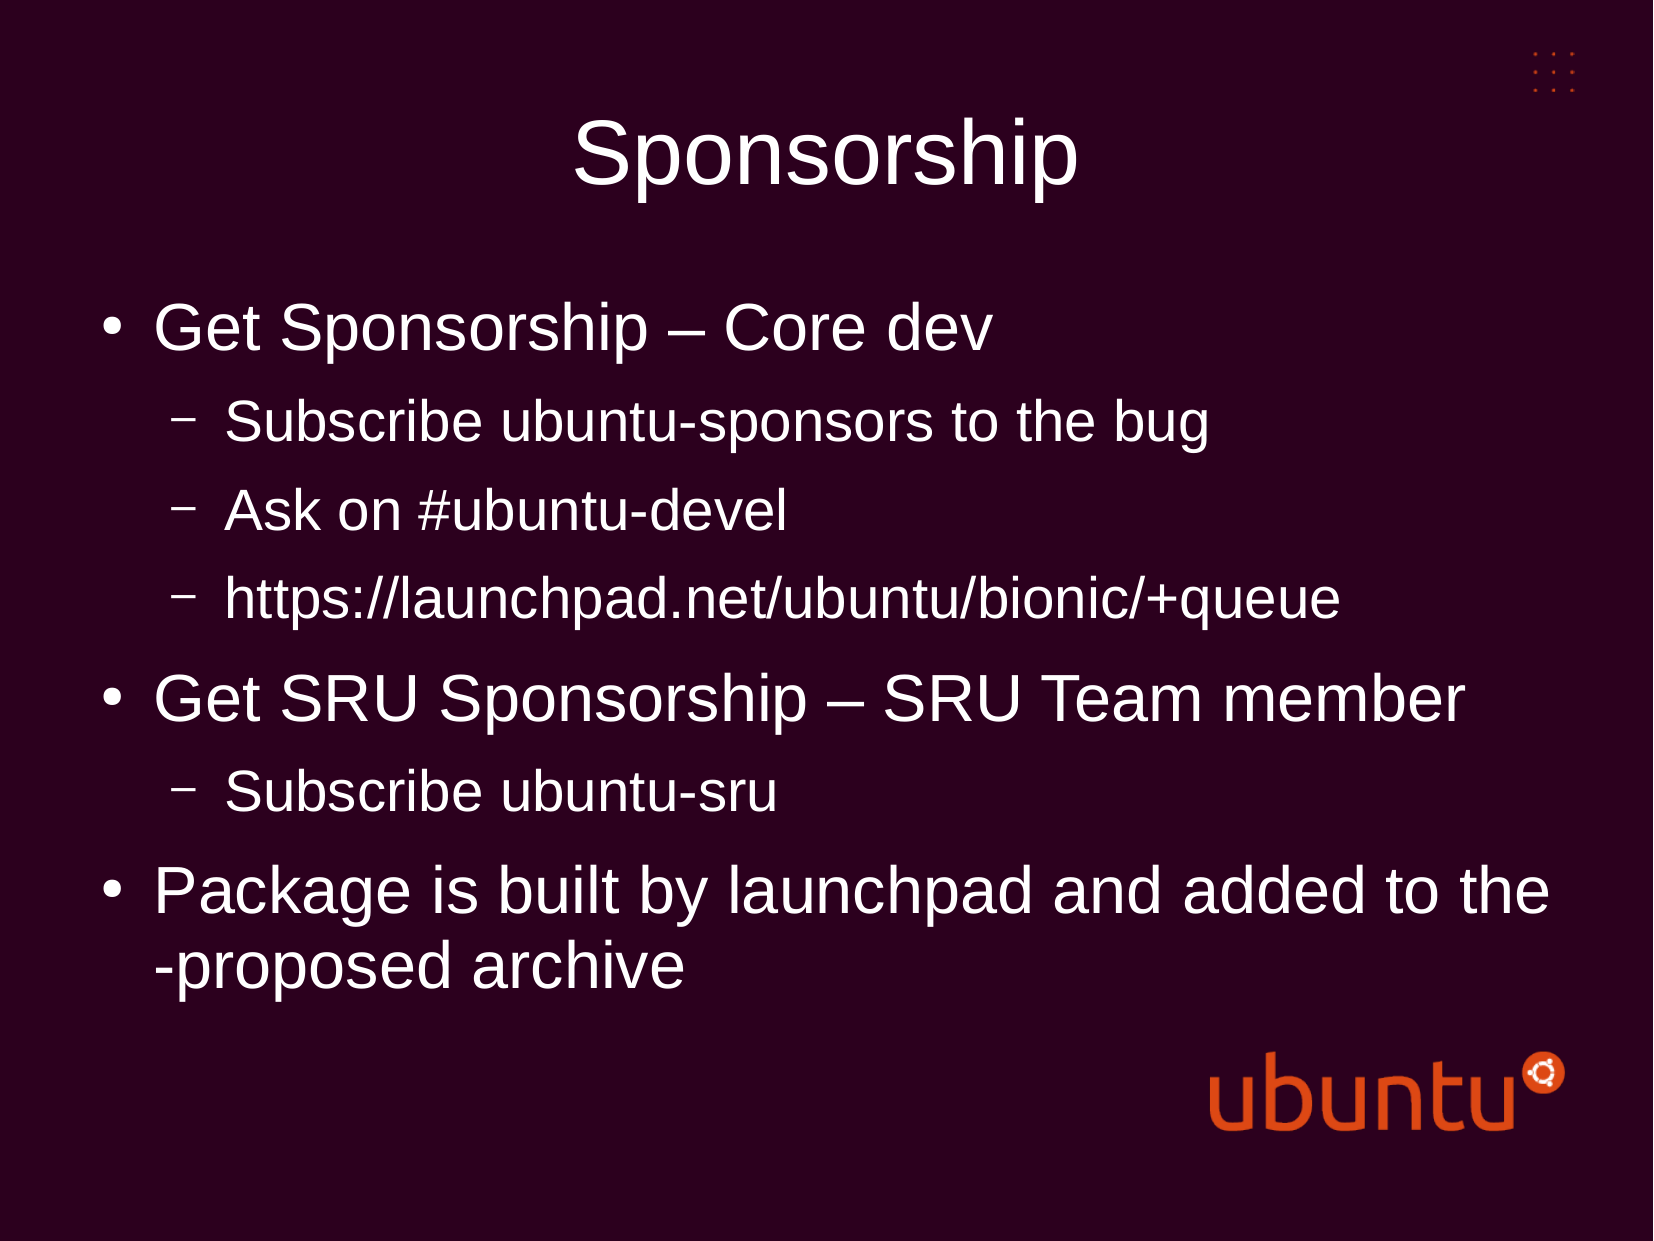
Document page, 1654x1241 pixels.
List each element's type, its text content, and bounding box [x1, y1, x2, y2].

picture [1121, 960, 1653, 1223]
picture [1571, 49, 1575, 94]
title Sponsorship [82, 49, 1571, 257]
list Get Sponsorship – Core dev Subscribe ubuntu-sponsors to the bug Ask on #ubuntu-devel https://launchpad.net/ubuntu/bionic/+queue Get SRU Sponsorship – SRU Team member Subscribe ubuntu-sru Package is built by launchpad and added to the -proposed archive [82, 290, 1571, 1010]
